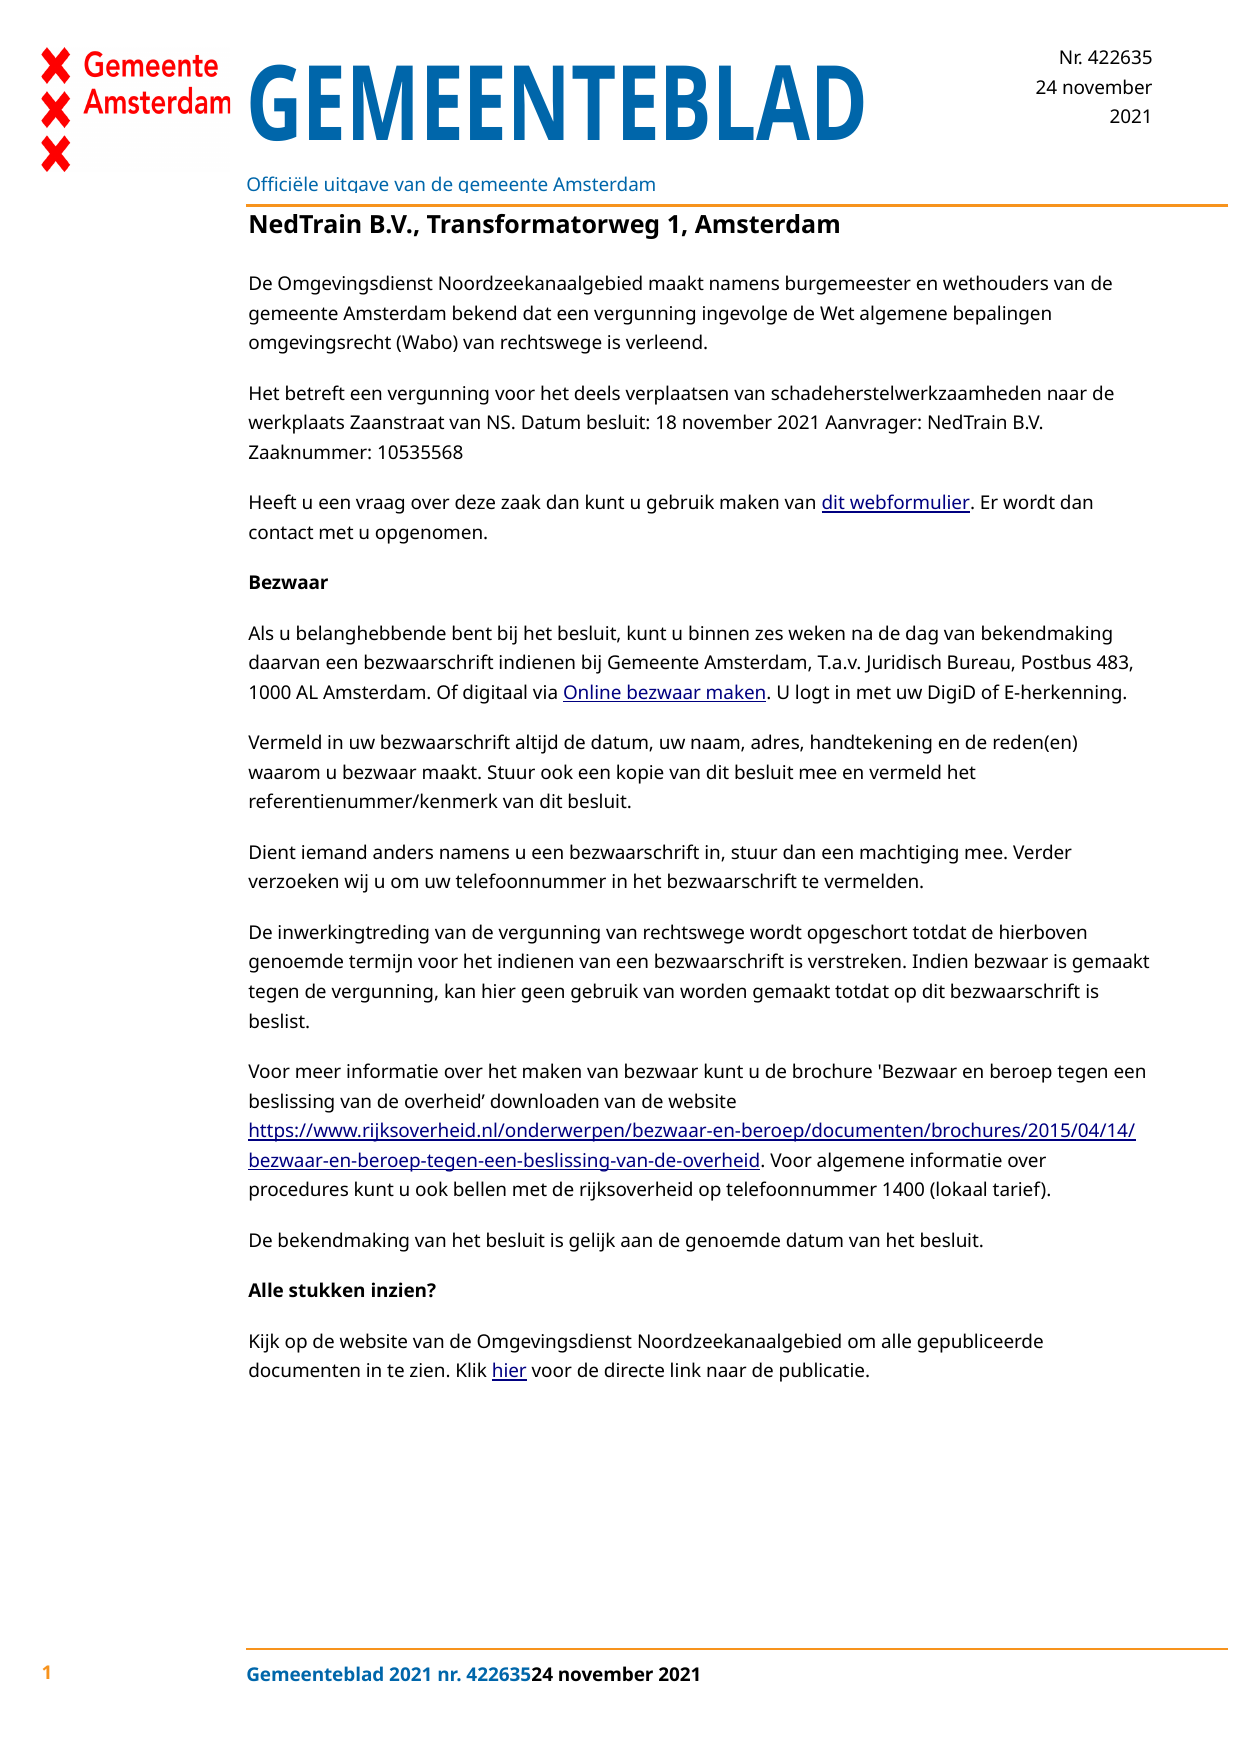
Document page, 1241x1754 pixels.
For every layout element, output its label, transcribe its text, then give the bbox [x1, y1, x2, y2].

text De bekendmaking van het besluit is gelijk aan de genoemde datum van het besluit. [248, 1227, 1152, 1253]
text Als u belanghebbende bent bij het besluit, kunt u binnen zes weken na de dag van bekendmaking daarvan een bezwaarschrift indienen bij Gemeente Amsterdam, T.a.v. Juridisch Bureau, Postbus 483, 1000 AL Amsterdam. Of digitaal via Online bezwaar maken. U logt in met uw DigiD of E-herkenning. [248, 620, 1152, 705]
text Dient iemand anders namens u een bezwaarschrift in, stuur dan een machtiging mee. Verder verzoeken wij u om uw telefoonnummer in het bezwaarschrift te vermelden. [248, 839, 1152, 894]
text Alle stukken inzien? [248, 1277, 1152, 1303]
text Bezwaar [248, 569, 1152, 595]
picture [41, 47, 231, 172]
text Heeft u een vraag over deze zaak dan kunt u gebruik maken van dit webformulier. Er wordt dan contact met u opgenomen. [248, 489, 1152, 545]
text De inwerkingtreding van de vergunning van rechtswege wordt opgeschort totdat de hierboven genoemde termijn voor het indienen van een bezwaarschrift is verstreken. Indien bezwaar is gemaakt tegen de vergunning, kan hier geen gebruik van worden gemaakt totdat op dit bezwaarschrift is beslist. [248, 919, 1152, 1033]
text Het betreft een vergunning voor het deels verplaatsen van schadeherstelwerkzaamheden naar de werkplaats Zaanstraat van NS. Datum besluit: 18 november 2021 Aanvrager: NedTrain B.V. Zaaknummer: 10535568 [248, 380, 1152, 465]
text Voor meer informatie over het maken van bezwaar kunt u de brochure 'Bezwaar en beroep tegen een beslissing van de overheid’ downloaden van de website https://www.rijksoverheid.nl/onderwerpen/bezwaar-en-beroep/documenten/brochures/2015/04/14/bezwaar-en-beroep-tegen-een-beslissing-van-de-overheid. Voor algemene informatie over procedures kunt u ook bellen met de rijksoverheid op telefoonnummer 1400 (lokaal tarief). [248, 1058, 1152, 1202]
text Kijk op de website van de Omgevingsdienst Noordzeekanaalgebied om alle gepubliceerde documenten in te zien. Klik hier voor de directe link naar de publicatie. [248, 1328, 1152, 1383]
text NedTrain B.V., Transformatorweg 1, Amsterdam [248, 207, 1152, 241]
text Vermeld in uw bezwaarschrift altijd de datum, uw naam, adres, handtekening en de reden(en) waarom u bezwaar maakt. Stuur ook een kopie van dit besluit mee en vermeld het referentienummer/kenmerk van dit besluit. [248, 729, 1152, 814]
text De Omgevingsdienst Noordzeekanaalgebied maakt namens burgemeester en wethouders van de gemeente Amsterdam bekend dat een vergunning ingevolge de Wet algemene bepalingen omgevingsrecht (Wabo) van rechtswege is verleend. [248, 270, 1152, 355]
